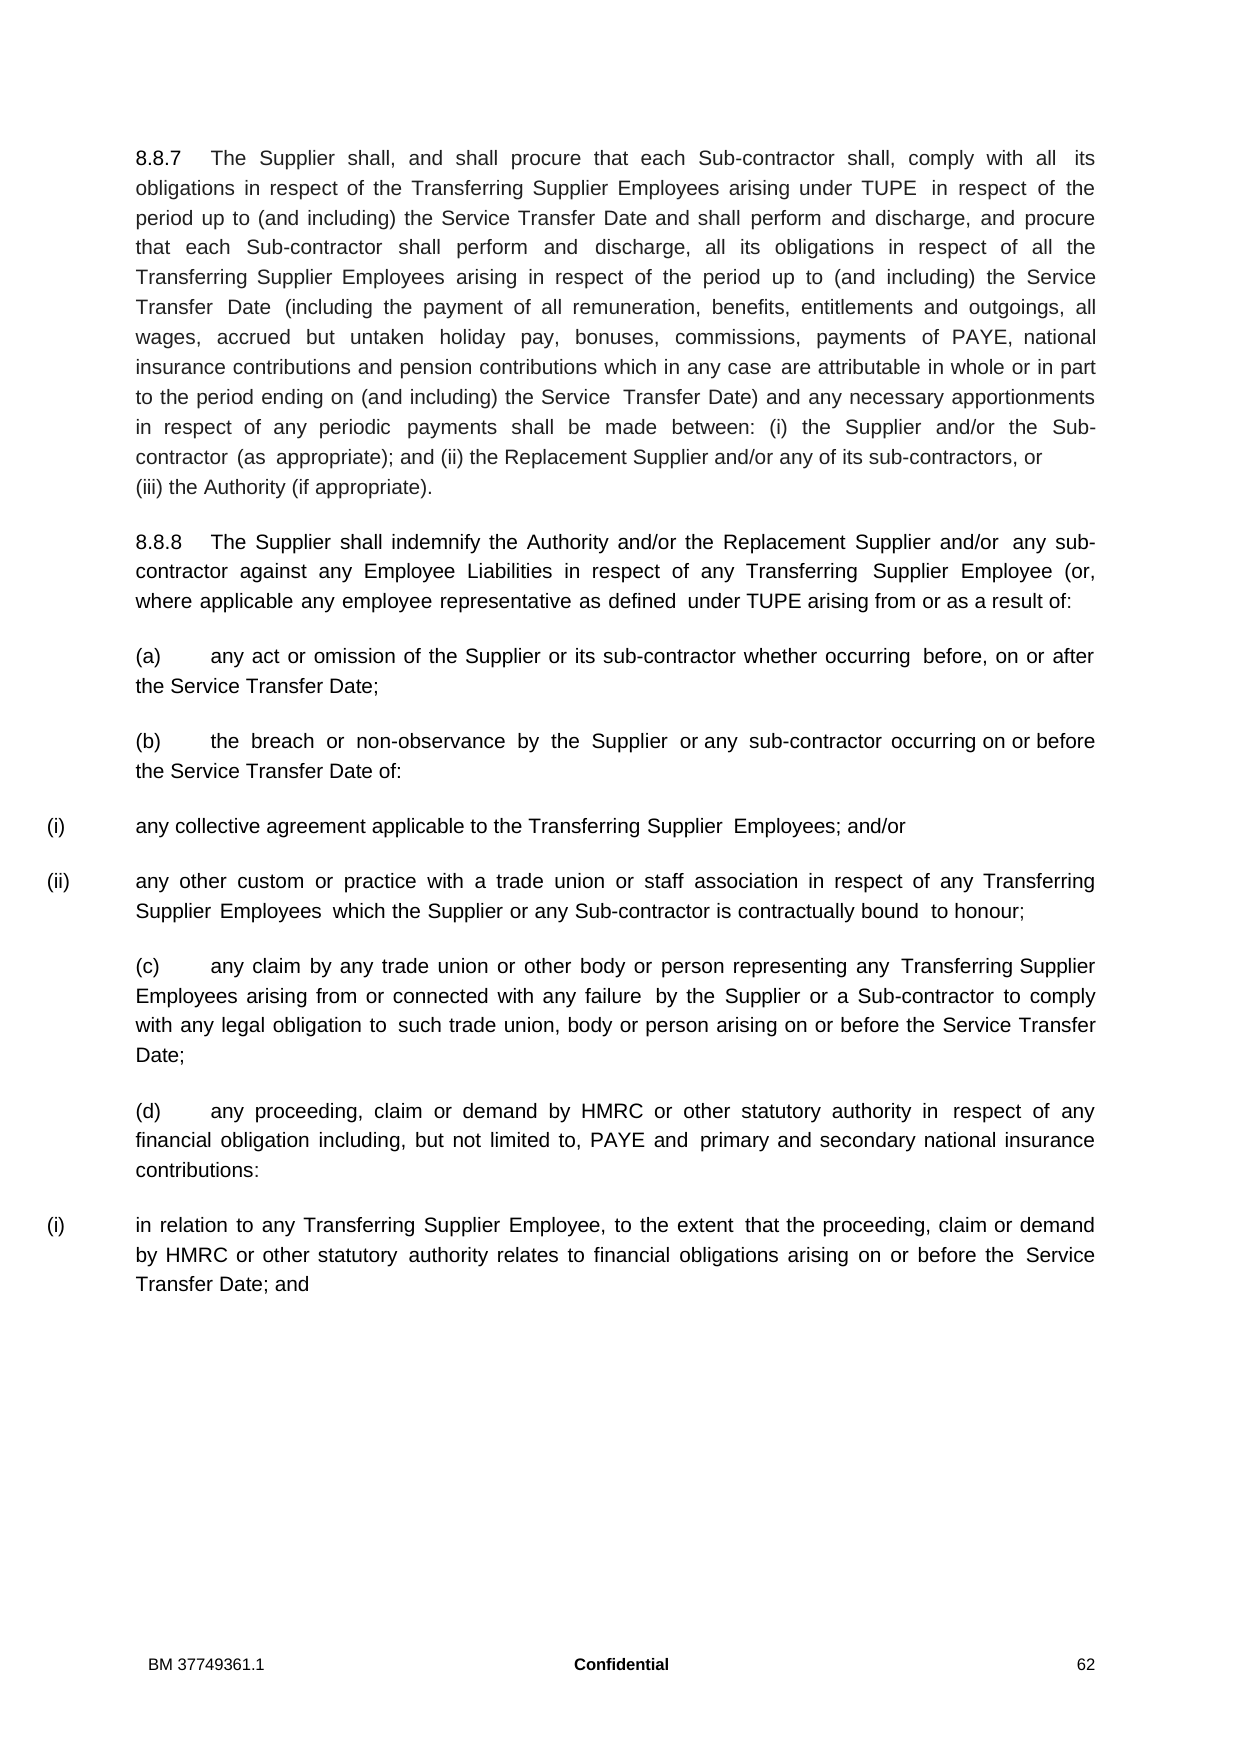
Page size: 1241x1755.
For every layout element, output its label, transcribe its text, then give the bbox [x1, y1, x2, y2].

list any collective agreement applicable to the Transferring Supplier Employees; and/or [47, 814, 1096, 838]
list any act or omission of the Supplier or its sub-contractor whether occurring before, on or after the Service Transfer Date; [135, 644, 1095, 698]
list The Supplier shall indemnify the Authority and/or the Replacement Supplier and/or any sub-contractor against any Employee Liabilities in respect of any Transferring Supplier Employee (or, where applicable any employee representative as defined under TUPE arising from or as a result of: [135, 529, 1096, 613]
list any claim by any trade union or other body or person representing any Transferring Supplier Employees arising from or connected with any failure by the Supplier or a Sub-contractor to comply with any legal obligation to such trade union, body or person arising on or before the Service Transfer Date; [135, 953, 1096, 1067]
text (iii) the Authority (if appropriate). [135, 474, 1107, 498]
list any proceeding, claim or demand by HMRC or other statutory authority in respect of any financial obligation including, but not limited to, PAYE and primary and secondary national insurance contributions: [135, 1098, 1095, 1182]
list the breach or non-observance by the Supplier or any sub-contractor occurring on or before the Service Transfer Date of: [135, 729, 1096, 782]
list in relation to any Transferring Supplier Employee, to the extent that the proceeding, claim or demand by HMRC or other statutory authority relates to financial obligations arising on or before the Service Transfer Date; and [47, 1213, 1096, 1296]
list The Supplier shall, and shall procure that each Sub-contractor shall, comply with all its obligations in respect of the Transferring Supplier Employees arising under TUPE in respect of the period up to (and including) the Service Transfer Date and shall perform and discharge, and procure that each Sub-contractor shall perform and discharge, all its obligations in respect of all the Transferring Supplier Employees arising in respect of the period up to (and including) the Service Transfer Date (including the payment of all remuneration, benefits, entitlements and outgoings, all wages, accrued but untaken holiday pay, bonuses, commissions, payments of PAYE, national insurance contributions and pension contributions which in any case are attributable in whole or in part to the period ending on (and including) the Service Transfer Date) and any necessary apportionments in respect of any periodic payments shall be made between: (i) the Supplier and/or the Sub-contractor (as appropriate); and (ii) the Replacement Supplier and/or any of its sub-contractors, or [135, 146, 1096, 468]
list any other custom or practice with a trade union or staff association in respect of any Transferring Supplier Employees which the Supplier or any Sub-contractor is contractually bound to honour; [47, 869, 1096, 922]
